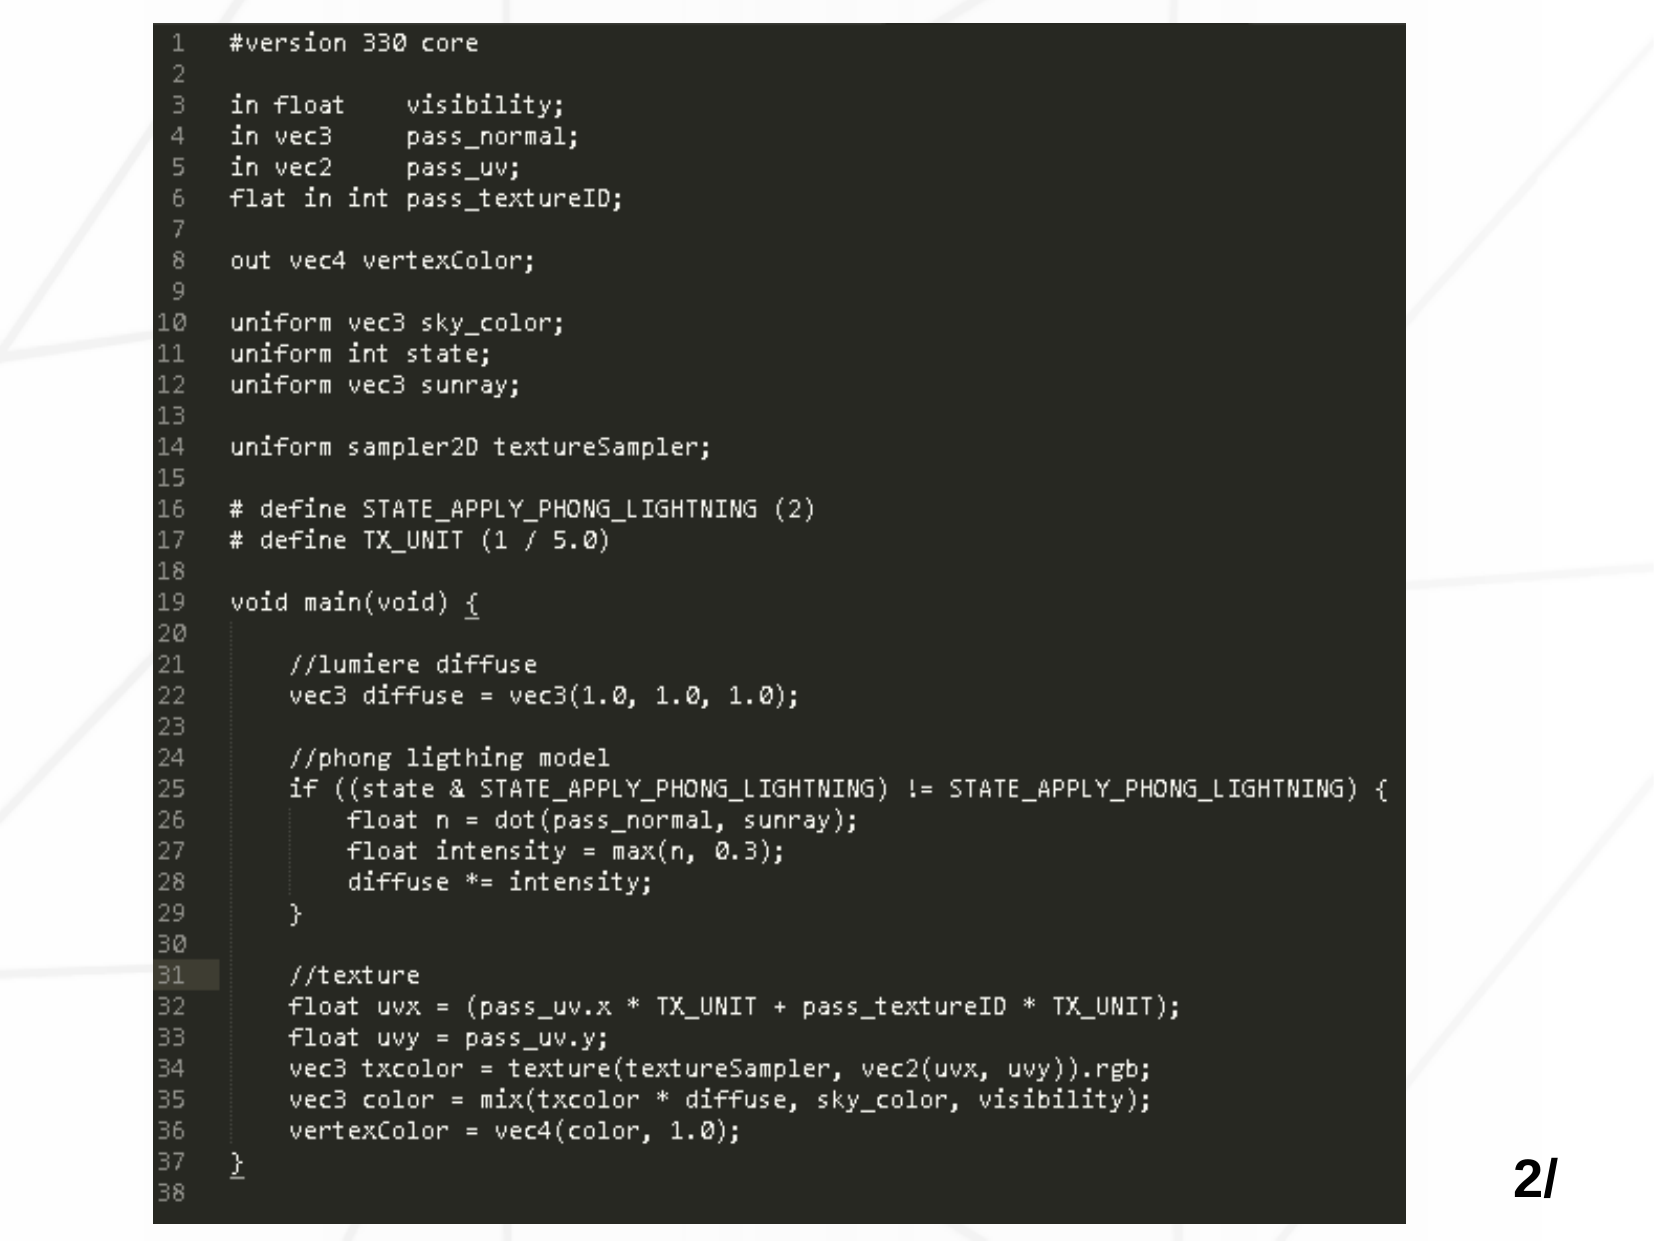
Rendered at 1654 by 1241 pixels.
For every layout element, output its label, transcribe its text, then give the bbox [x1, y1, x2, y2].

text_box 2/ [1366, 1141, 1654, 1219]
picture [0, 0, 1654, 1241]
